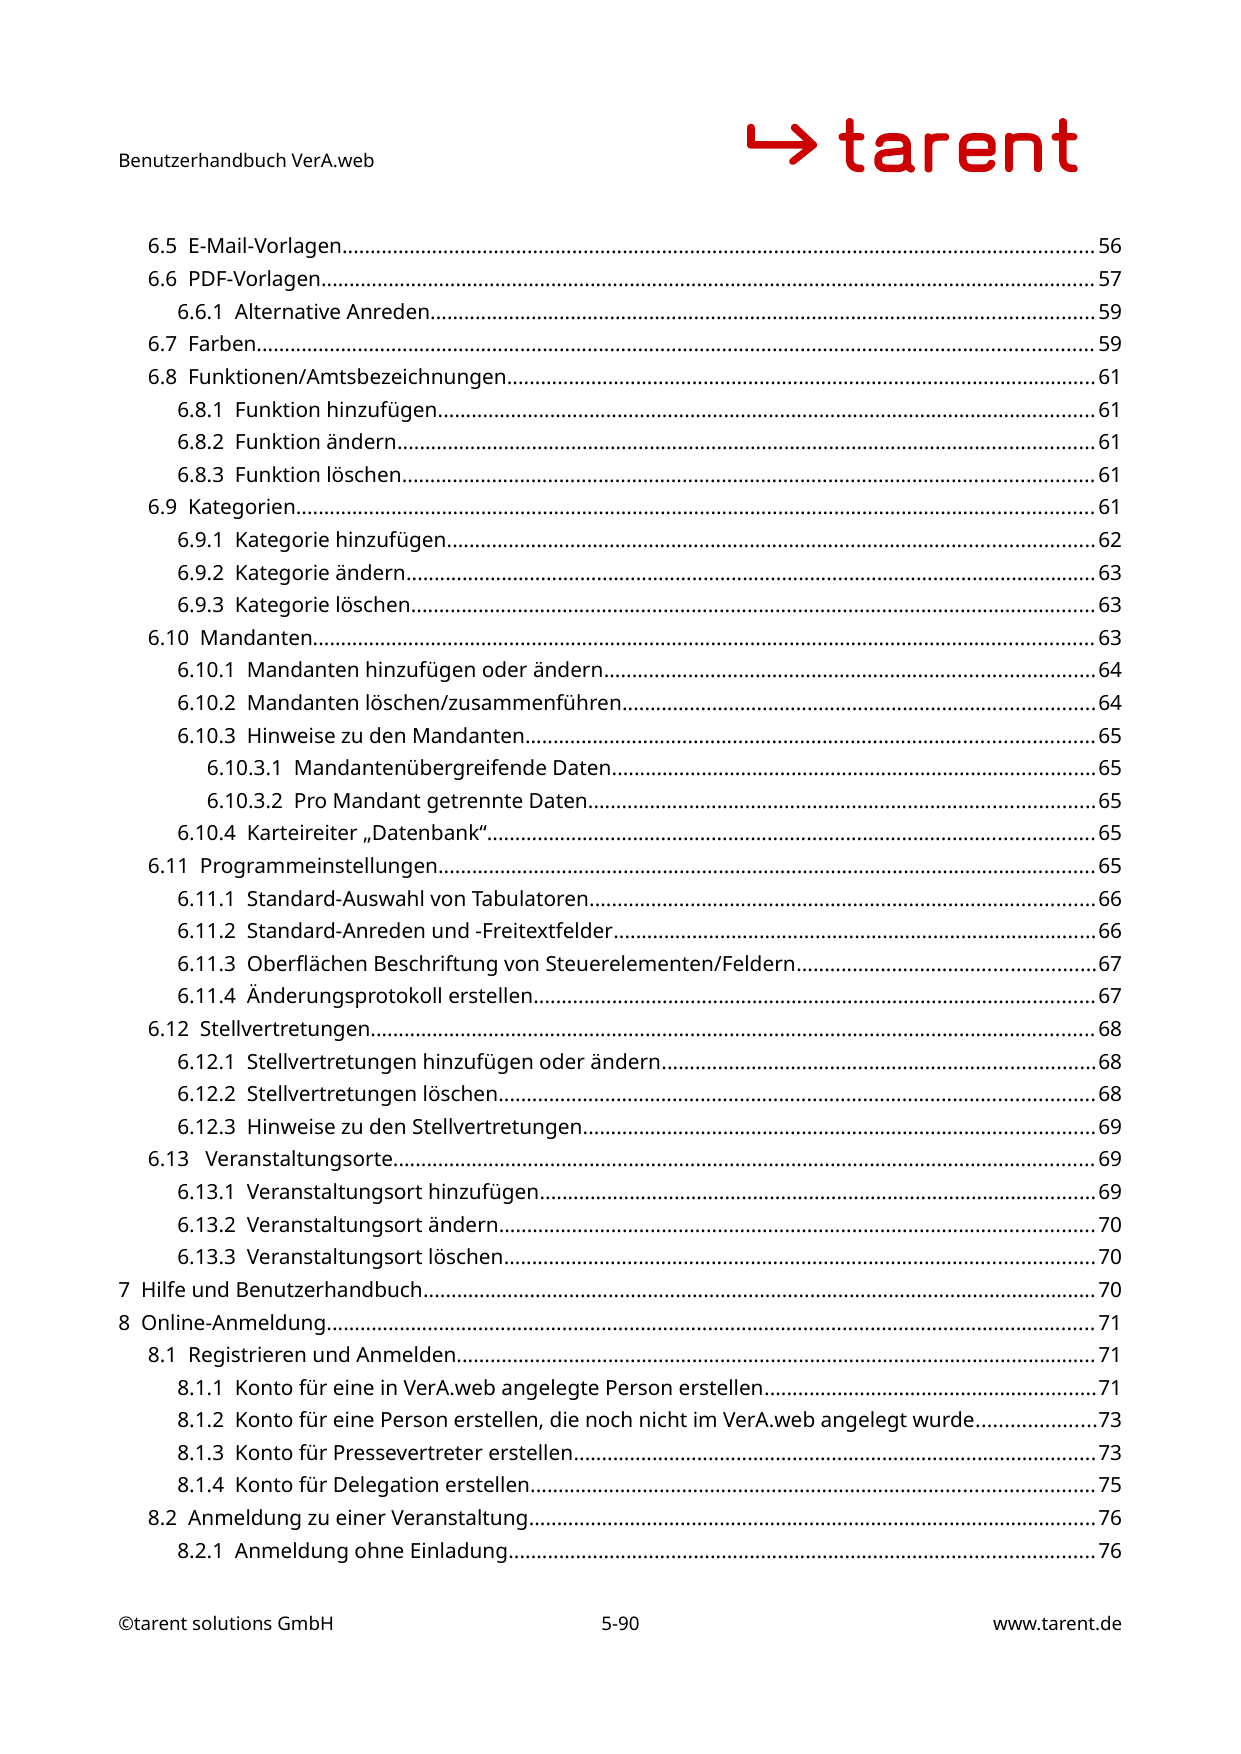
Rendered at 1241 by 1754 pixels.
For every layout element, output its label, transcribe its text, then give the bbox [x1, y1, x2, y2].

text 8.1 Registrieren und Anmelden 71 [148, 1340, 1122, 1369]
text 6.8.3 Funktion löschen 61 [177, 460, 1122, 488]
text 6.13.2 Veranstaltungsort ändern 70 [177, 1210, 1122, 1238]
text 8.1.2 Konto für eine Person erstellen, die noch nicht im VerA.web angelegt wurde 73 [177, 1405, 1122, 1434]
text 8 Online-Anmeldung 71 [118, 1308, 1122, 1336]
text 8.1.3 Konto für Pressevertreter erstellen 73 [177, 1438, 1122, 1466]
text 6.8.2 Funktion ändern 61 [177, 427, 1122, 456]
text 6.9.1 Kategorie hinzufügen 62 [177, 525, 1122, 553]
text 6.7 Farben 59 [148, 329, 1122, 358]
text 7 Hilfe und Benutzerhandbuch 70 [118, 1275, 1122, 1303]
text 6.12.1 Stellvertretungen hinzufügen oder ändern 68 [177, 1047, 1122, 1075]
text 6.13.1 Veranstaltungsort hinzufügen 69 [177, 1177, 1122, 1206]
text 6.10.1 Mandanten hinzufügen oder ändern 64 [177, 656, 1122, 684]
text 6.11.4 Änderungsprotokoll erstellen 67 [177, 982, 1122, 1010]
text 6.10.4 Karteireiter „Datenbank“ 65 [177, 818, 1122, 847]
text 6.10 Mandanten 63 [148, 623, 1122, 651]
text 6.12.3 Hinweise zu den Stellvertretungen 69 [177, 1112, 1122, 1140]
text 6.10.3.1 Mandantenübergreifende Daten 65 [207, 753, 1122, 782]
text 6.11.1 Standard-Auswahl von Tabulatoren 66 [177, 884, 1122, 912]
text 6.13.3 Veranstaltungsort löschen 70 [177, 1242, 1122, 1271]
text 6.11.3 Oberflächen Beschriftung von Steuerelementen/Feldern 67 [177, 949, 1122, 977]
text 6.11.2 Standard-Anreden und -Freitextfelder 66 [177, 916, 1122, 945]
text 6.12 Stellvertretungen 68 [148, 1014, 1122, 1043]
text 6.10.3 Hinweise zu den Mandanten 65 [177, 721, 1122, 749]
text 6.10.2 Mandanten löschen/zusammenführen 64 [177, 688, 1122, 717]
text 6.5 E-Mail-Vorlagen 56 [148, 232, 1122, 260]
text 6.9.2 Kategorie ändern 63 [177, 558, 1122, 586]
text 6.8.1 Funktion hinzufügen 61 [177, 395, 1122, 423]
text 6.6.1 Alternative Anreden 59 [177, 297, 1122, 325]
text 6.13 Veranstaltungsorte 69 [148, 1144, 1122, 1173]
text 8.1.4 Konto für Delegation erstellen 75 [177, 1471, 1122, 1499]
text 6.12.2 Stellvertretungen löschen 68 [177, 1079, 1122, 1108]
text 6.11 Programmeinstellungen 65 [148, 851, 1122, 879]
text 6.6 PDF-Vorlagen 57 [148, 264, 1122, 293]
text 6.8 Funktionen/Amtsbezeichnungen 61 [148, 362, 1122, 391]
text 8.1.1 Konto für eine in VerA.web angelegte Person erstellen 71 [177, 1373, 1122, 1401]
text 6.9 Kategorien 61 [148, 492, 1122, 521]
text 6.9.3 Kategorie löschen 63 [177, 590, 1122, 619]
text 8.2 Anmeldung zu einer Veranstaltung 76 [148, 1503, 1122, 1532]
text 8.2.1 Anmeldung ohne Einladung 76 [177, 1536, 1122, 1564]
text 6.10.3.2 Pro Mandant getrennte Daten 65 [207, 786, 1122, 814]
